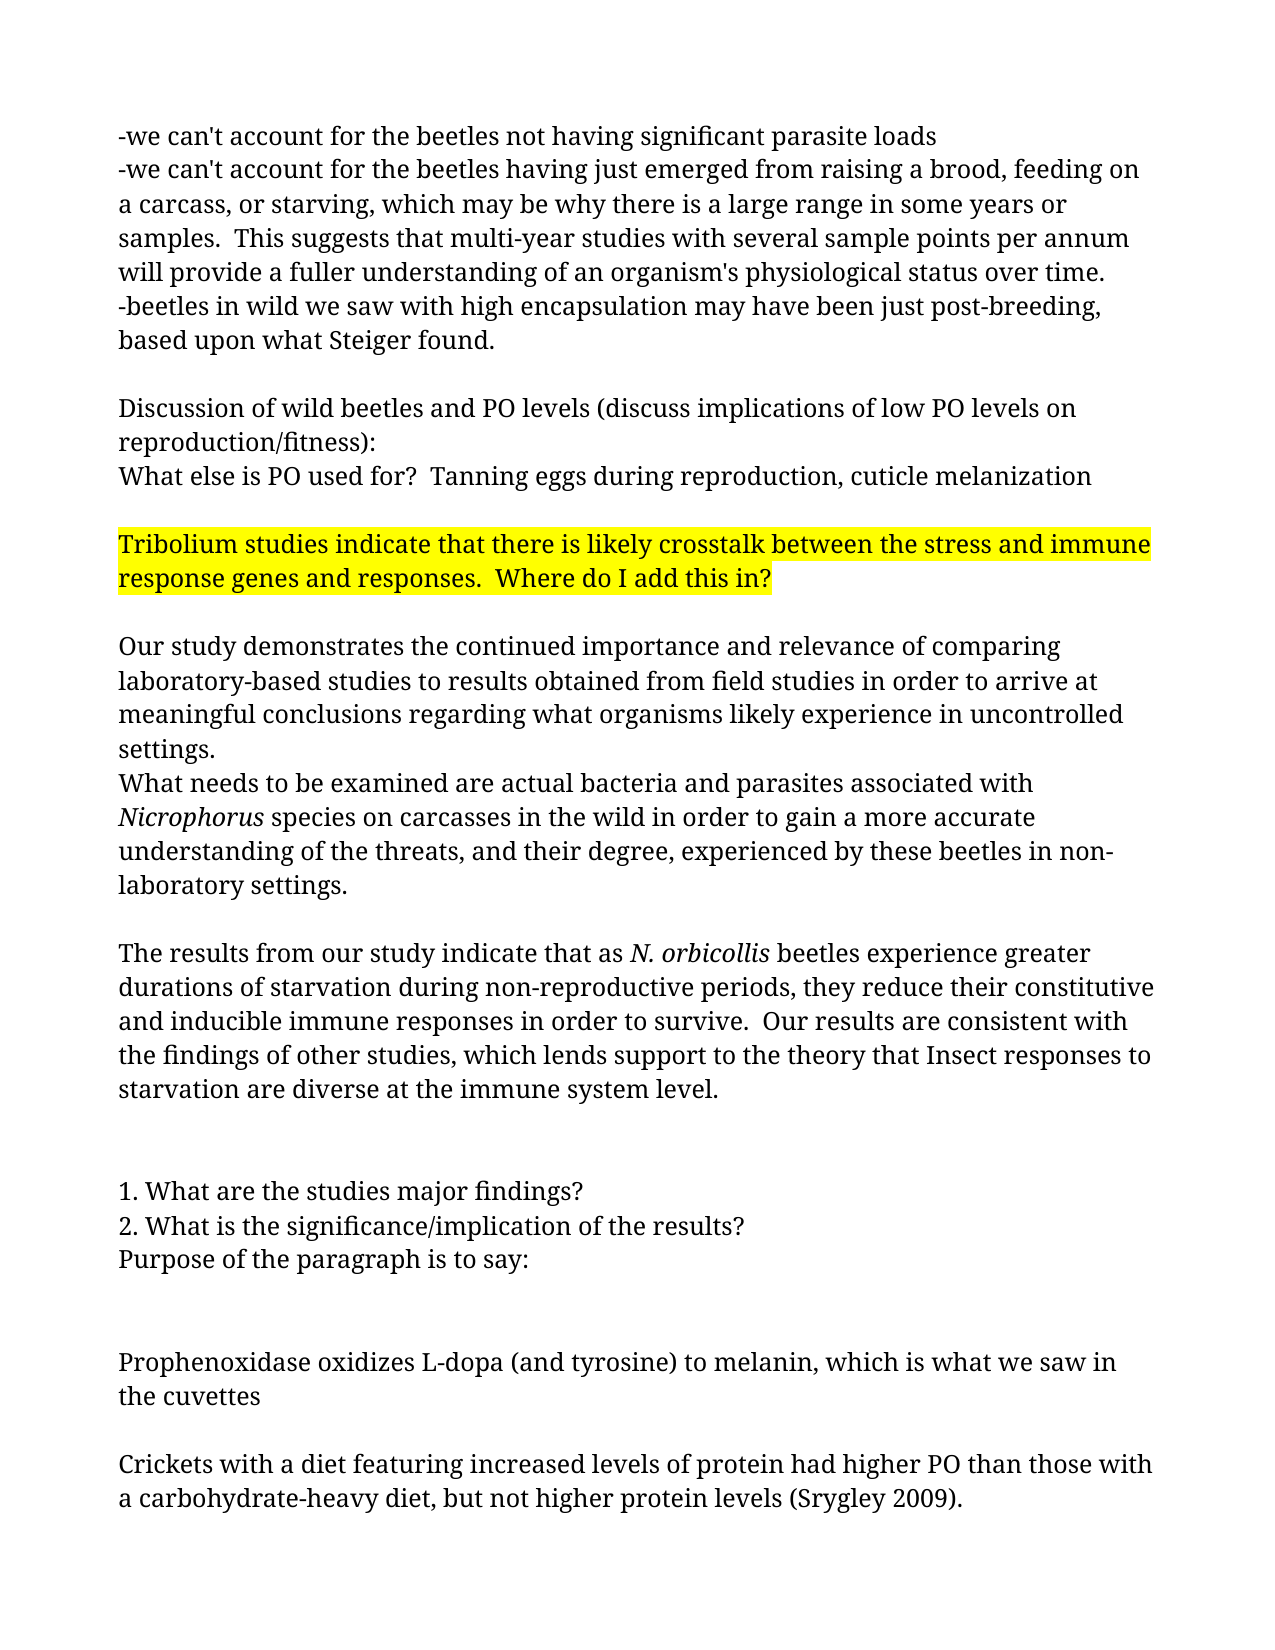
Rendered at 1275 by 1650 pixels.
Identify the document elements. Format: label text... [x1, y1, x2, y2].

text 2. What is the significance/implication of the results? [118, 1208, 1157, 1242]
text The results from our study indicate that as N. orbicollis beetles experience greater durations of starvation during non-reproductive periods, they reduce their constitutive and inducible immune responses in order to survive. Our results are consistent with the findings of other studies, which lends support to the theory that Insect responses to starvation are diverse at the immune system level. [118, 936, 1157, 1106]
text -we can't account for the beetles having just emerged from raising a brood, feeding on a carcass, or starving, which may be why there is a large range in some years or samples. This suggests that multi-year studies with several sample points per annum will provide a fuller understanding of an organism's physiological status over time. [118, 152, 1157, 288]
text Purpose of the paragraph is to say: [118, 1242, 1157, 1276]
text -we can't account for the beetles not having significant parasite loads [118, 118, 1157, 152]
text Crickets with a diet featuring increased levels of protein had higher PO than those with a carbohydrate-heavy diet, but not higher protein levels (Srygley 2009). [118, 1447, 1157, 1515]
text -beetles in wild we saw with high encapsulation may have been just post-breeding, based upon what Steiger found. [118, 288, 1157, 357]
text Prophenoxidase oxidizes L-dopa (and tyrosine) to melanin, which is what we saw in the cuvettes [118, 1344, 1157, 1412]
text Tribolium studies indicate that there is likely crosstalk between the stress and immune response genes and responses. Where do I add this in? [118, 527, 1157, 595]
text Discussion of wild beetles and PO levels (discuss implications of low PO levels on reproduction/fitness): [118, 391, 1157, 459]
text What needs to be examined are actual bacteria and parasites associated with Nicrophorus species on carcasses in the wild in order to gain a more accurate understanding of the threats, and their degree, experienced by these beetles in non-laboratory settings. [118, 765, 1157, 902]
text Our study demonstrates the continued importance and relevance of comparing laboratory-based studies to results obtained from field studies in order to arrive at meaningful conclusions regarding what organisms likely experience in uncontrolled settings. [118, 629, 1157, 765]
text What else is PO used for? Tanning eggs during reproduction, cuticle melanization [118, 459, 1157, 493]
text 1. What are the studies major findings? [118, 1174, 1157, 1208]
